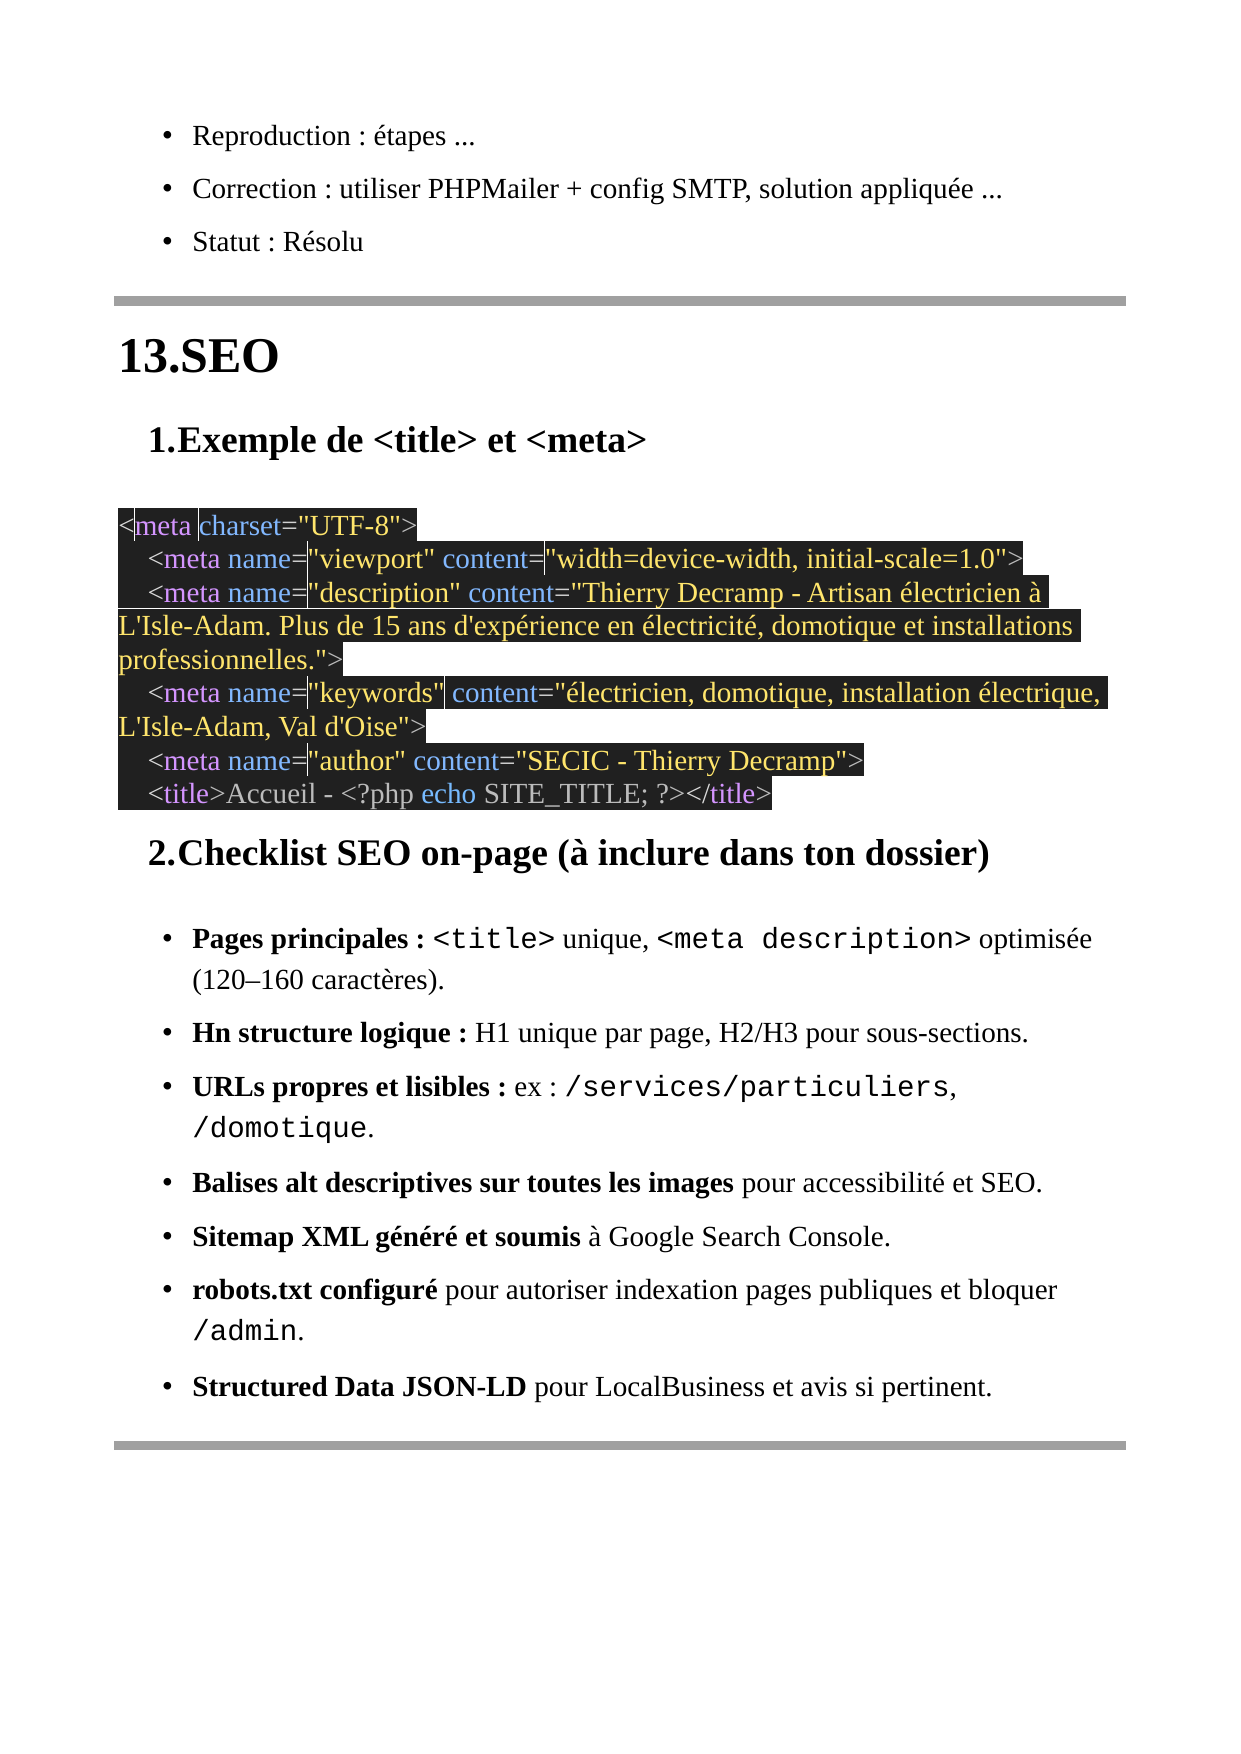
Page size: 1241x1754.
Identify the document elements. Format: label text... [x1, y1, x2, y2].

text <meta charset="UTF-8"> [118, 508, 1122, 541]
list Statut : Résolu [162, 224, 1122, 258]
text <meta name="viewport" content="width=device-width, initial-scale=1.0"> [118, 541, 1122, 575]
subtitle SEO [118, 326, 1122, 384]
list Pages principales : <title> unique, <meta description> optimisée (120–160 caractères). [162, 921, 1122, 996]
list robots.txt configuré pour autoriser indexation pages publiques et bloquer /admin. [162, 1272, 1122, 1349]
list URLs propres et lisibles : ex : /services/particuliers, /domotique. [162, 1069, 1122, 1146]
list Sitemap XML généré et soumis à Google Search Console. [162, 1219, 1122, 1252]
text <meta name="keywords" content="électricien, domotique, installation électrique, L'Isle-Adam, Val d'Oise"> [118, 676, 1122, 743]
list Reproduction : étapes ... [162, 118, 1122, 152]
subtitle Exemple de <title> et <meta> [148, 417, 1122, 460]
text <meta name="author" content="SECIC - Thierry Decramp"> [118, 743, 1122, 776]
list Correction : utiliser PHPMailer + config SMTP, solution appliquée ... [162, 171, 1122, 205]
text <title>Accueil - <?php echo SITE_TITLE; ?></title> [118, 776, 1122, 810]
list Balises alt descriptives sur toutes les images pour accessibilité et SEO. [162, 1166, 1122, 1199]
list Hn structure logique : H1 unique par page, H2/H3 pour sous-sections. [162, 1015, 1122, 1049]
list Structured Data JSON-LD pour LocalBusiness et avis si pertinent. [162, 1369, 1122, 1403]
subtitle Checklist SEO on-page (à inclure dans ton dossier) [148, 831, 1122, 874]
text <meta name="description" content="Thierry Decramp - Artisan électricien à L'Isle-Adam. Plus de 15 ans d'expérience en électricité, domotique et installations professionnelles."> [118, 575, 1122, 676]
